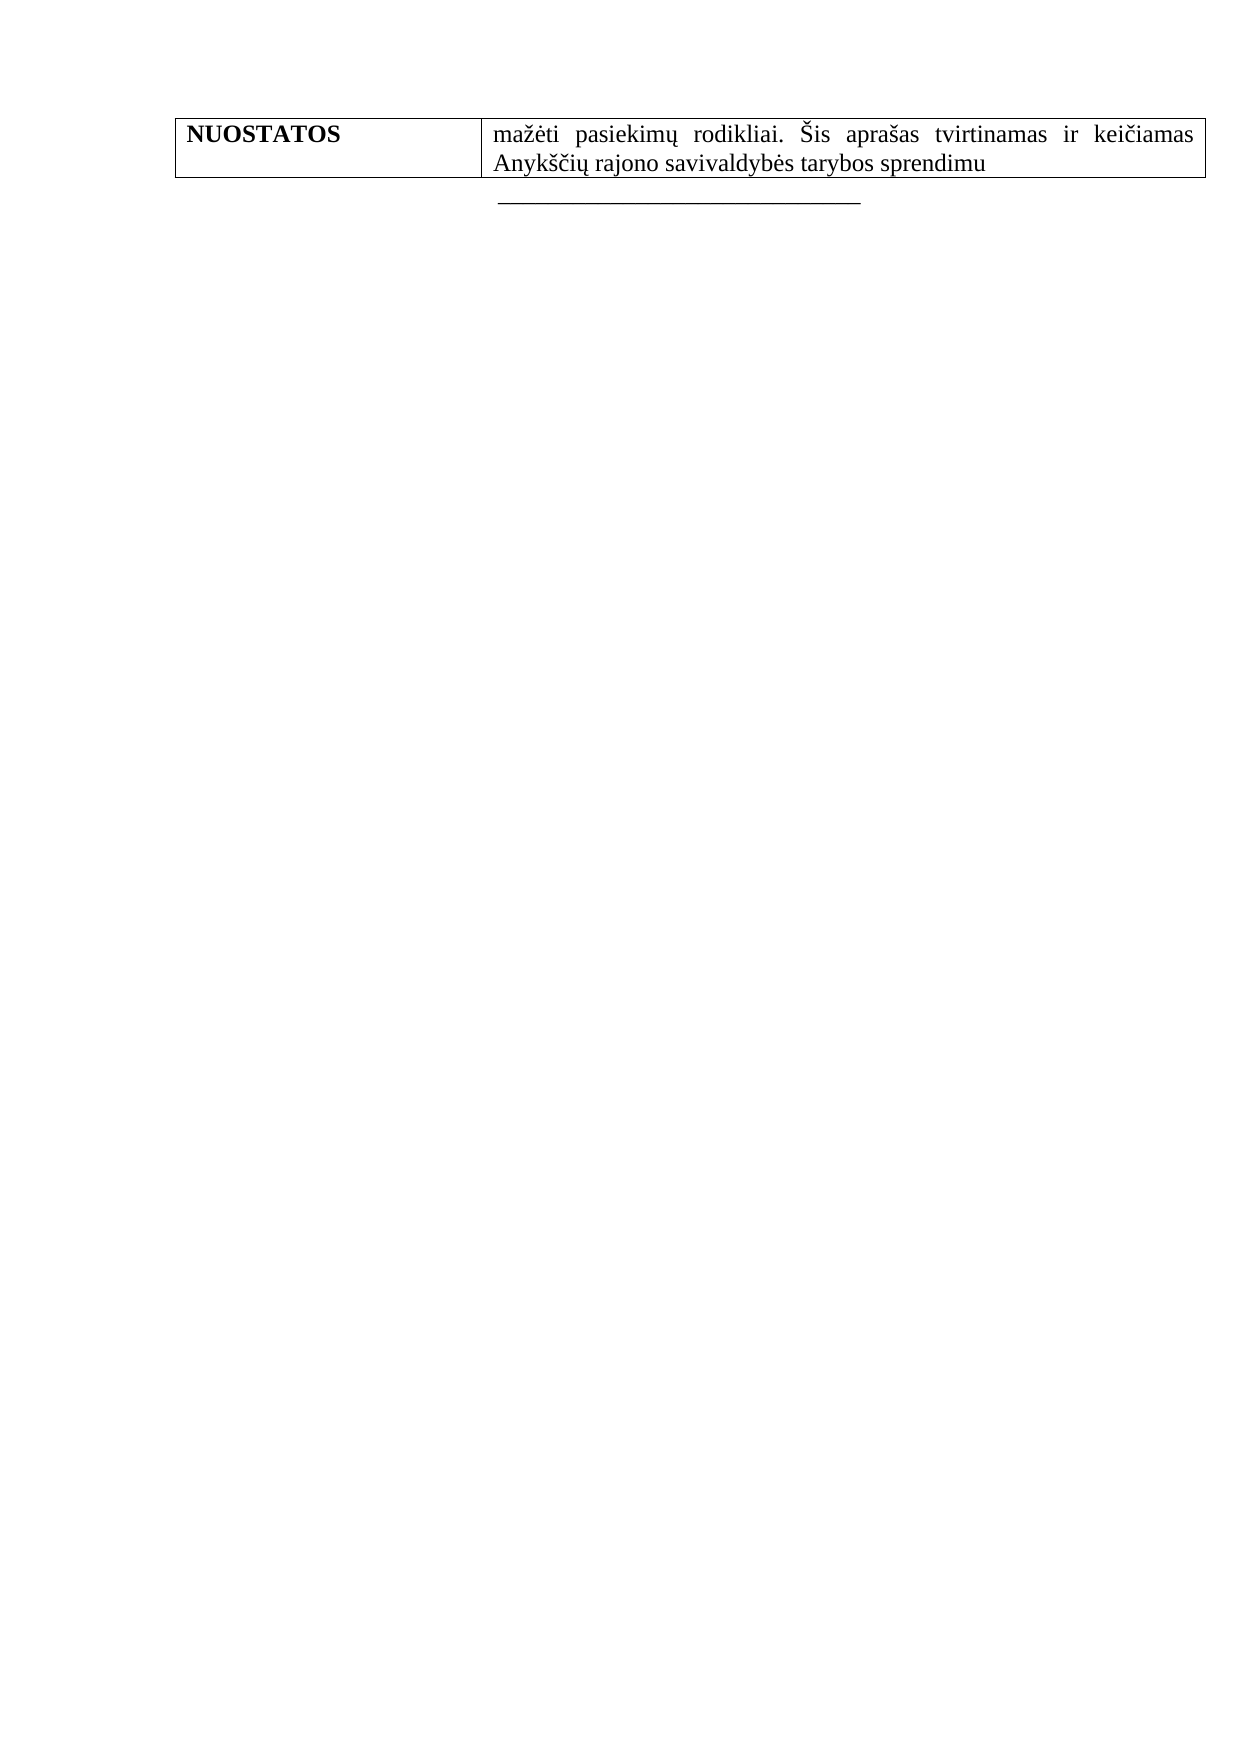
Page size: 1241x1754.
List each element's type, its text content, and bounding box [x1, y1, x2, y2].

text _____________________________ [177, 178, 1181, 206]
table_cell NUOSTATOS [176, 119, 481, 177]
table_cell mažėti pasiekimų rodikliai. Šis aprašas tvirtinamas ir keičiamas Anykščių rajono savivaldybės tarybos sprendimu [482, 119, 1205, 177]
